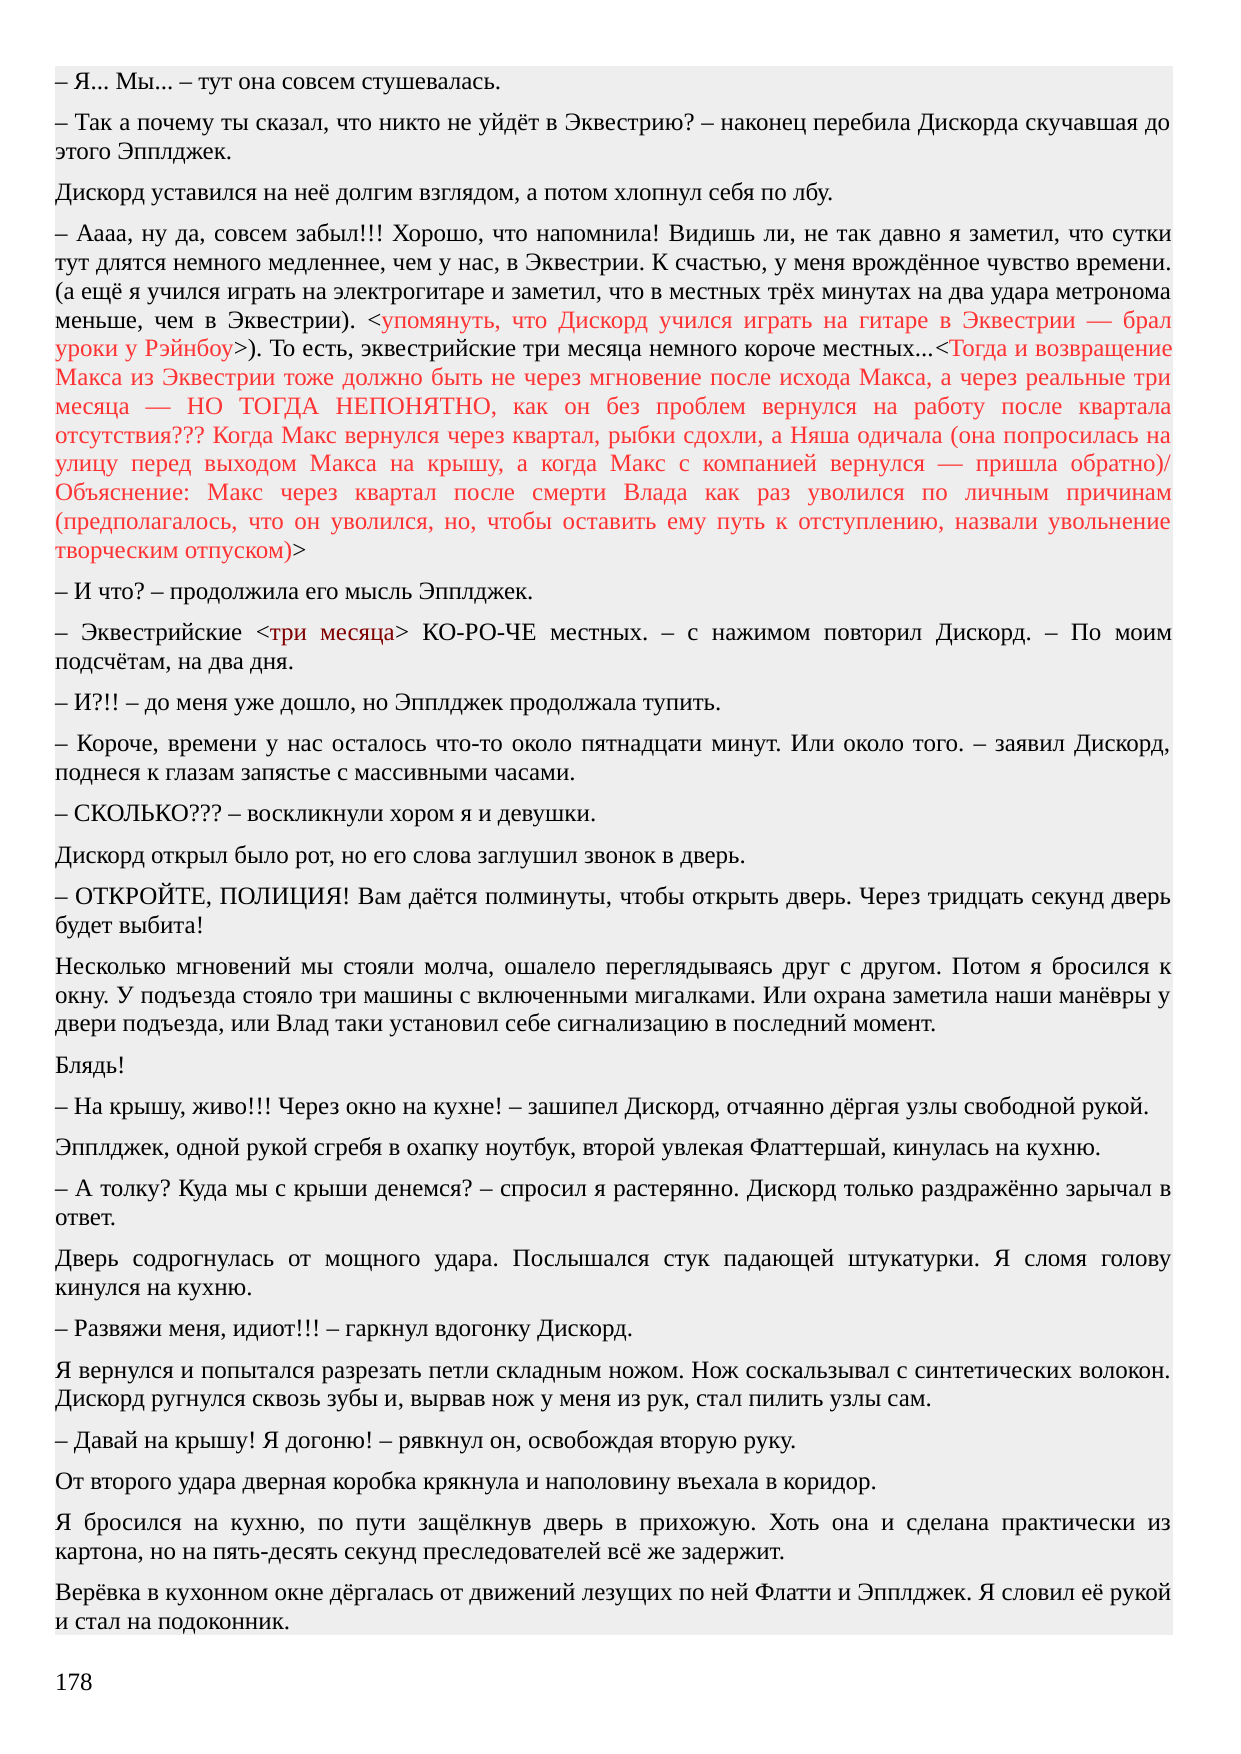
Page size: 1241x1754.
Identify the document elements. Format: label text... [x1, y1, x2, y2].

text Несколько мгновений мы стояли молча, ошалело переглядываясь друг с другом. Потом я бросился к окну. У подъезда стояло три машины с включенными мигалками. Или охрана заметила наши манёвры у двери подъезда, или Влад таки установил себе сигнализацию в последний момент. [55, 951, 1173, 1037]
text – Развяжи меня, идиот!!! – гаркнул вдогонку Дискорд. [55, 1313, 1173, 1342]
text Я бросился на кухню, по пути защёлкнув дверь в прихожую. Хоть она и сделана практически из картона, но на пять-десять секунд преследователей всё же задержит. [55, 1507, 1173, 1565]
text Дискорд уставился на неё долгим взглядом, а потом хлопнул себя по лбу. [55, 177, 1173, 206]
text – И?!! – до меня уже дошло, но Эпплджек продолжала тупить. [55, 687, 1173, 716]
text – СКОЛЬКО??? – воскликнули хором я и девушки. [55, 798, 1173, 827]
text Дверь содрогнулась от мощного удара. Послышался стук падающей штукатурки. Я сломя голову кинулся на кухню. [55, 1243, 1173, 1301]
text – И что? – продолжила его мысль Эпплджек. [55, 576, 1173, 605]
text Я вернулся и попытался разрезать петли складным ножом. Нож соскальзывал с синтетических волокон. Дискорд ругнулся сквозь зубы и, вырвав нож у меня из рук, стал пилить узлы сам. [55, 1355, 1173, 1412]
text – Короче, времени у нас осталось что-то около пятнадцати минут. Или около того. – заявил Дискорд, поднеся к глазам запястье с массивными часами. [55, 728, 1173, 786]
text – Аааа, ну да, совсем забыл!!! Хорошо, что напомнила! Видишь ли, не так давно я заметил, что сутки тут длятся немного медленнее, чем у нас, в Эквестрии. К счастью, у меня врождённое чувство времени. (а ещё я учился играть на электрогитаре и заметил, что в местных трёх минутах на два удара метронома меньше, чем в Эквестрии). <упомянуть, что Дискорд учился играть на гитаре в Эквестрии — брал уроки у Рэйнбоу>). То есть, эквестрийские три месяца немного короче местных...<Тогда и возвращение Макса из Эквестрии тоже должно быть не через мгновение после исхода Макса, а через реальные три месяца — НО ТОГДА НЕПОНЯТНО, как он без проблем вернулся на работу после квартала отсутствия??? Когда Макс вернулся через квартал, рыбки сдохли, а Няша одичала (она попросилась на улицу перед выходом Макса на крышу, а когда Макс с компанией вернулся — пришла обратно)/ Объяснение: Макс через квартал после смерти Влада как раз уволился по личным причинам (предполагалось, что он уволился, но, чтобы оставить ему путь к отступлению, назвали увольнение творческим отпуском)> [55, 218, 1173, 563]
text От второго удара дверная коробка крякнула и наполовину въехала в коридор. [55, 1466, 1173, 1495]
text Блядь! [55, 1050, 1173, 1078]
text – Так а почему ты сказал, что никто не уйдёт в Эквестрию? – наконец перебила Дискорда скучавшая до этого Эпплджек. [55, 107, 1173, 165]
text Верёвка в кухонном окне дёргалась от движений лезущих по ней Флатти и Эпплджек. Я словил её рукой и стал на подоконник. [55, 1577, 1173, 1635]
text – А толку? Куда мы с крыши денемся? – спросил я растерянно. Дискорд только раздражённо зарычал в ответ. [55, 1173, 1173, 1231]
text – Я... Мы... – тут она совсем стушевалась. [55, 66, 1173, 95]
text Дискорд открыл было рот, но его слова заглушил звонок в дверь. [55, 840, 1173, 868]
text Эпплджек, одной рукой сгребя в охапку ноутбук, второй увлекая Флаттершай, кинулась на кухню. [55, 1132, 1173, 1161]
text – ОТКРОЙТЕ, ПОЛИЦИЯ! Вам даётся полминуты, чтобы открыть дверь. Через тридцать секунд дверь будет выбита! [55, 881, 1173, 938]
text – Давай на крышу! Я догоню! – рявкнул он, освобождая вторую руку. [55, 1425, 1173, 1453]
text – На крышу, живо!!! Через окно на кухне! – зашипел Дискорд, отчаянно дёргая узлы свободной рукой. [55, 1091, 1173, 1120]
text – Эквестрийские <три месяца> КО-РО-ЧЕ местных. – с нажимом повторил Дискорд. – По моим подсчётам, на два дня. [55, 617, 1173, 675]
